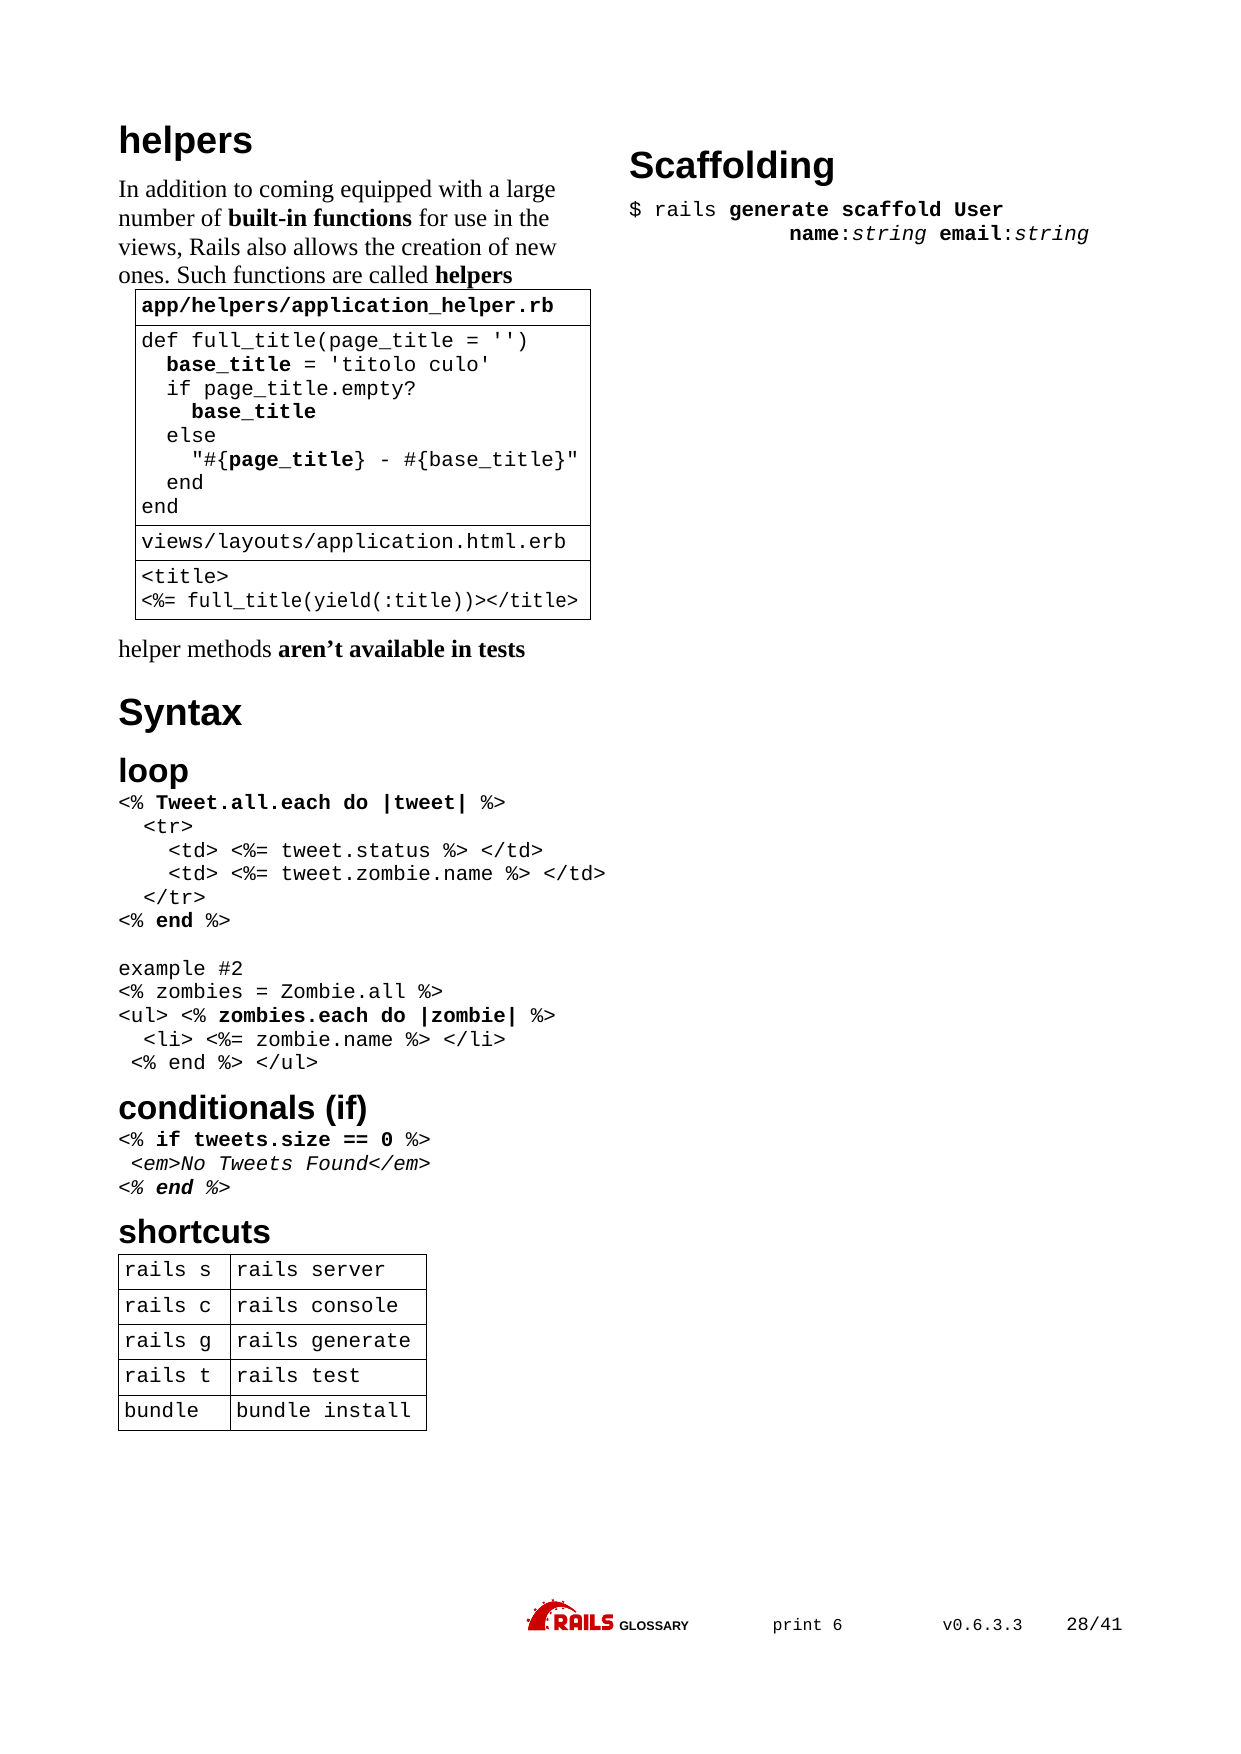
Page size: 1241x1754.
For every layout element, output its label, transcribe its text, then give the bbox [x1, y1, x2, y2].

text helper methods aren’t available in tests [118, 634, 611, 663]
table_cell rails test [231, 1360, 426, 1394]
subtitle helpers [118, 118, 611, 162]
text <% Tweet.all.each do |tweet| %> [118, 792, 611, 816]
subtitle loop [118, 751, 611, 789]
table_cell views/layouts/application.html.erb [136, 526, 590, 560]
table_cell rails generate [231, 1325, 426, 1359]
text <% zombies = Zombie.all %> [118, 981, 611, 1005]
table_header rails s [119, 1255, 230, 1289]
text name:string email:string [629, 223, 1122, 247]
table_cell rails console [231, 1290, 426, 1324]
text <em>No Tweets Found</em> [118, 1153, 611, 1177]
table_cell rails g [119, 1325, 230, 1359]
text $ rails generate scaffold User [629, 199, 1122, 223]
text <td> <%= tweet.status %> </td> [118, 839, 611, 863]
table_cell rails t [119, 1360, 230, 1394]
table_cell rails c [119, 1290, 230, 1324]
text <td> <%= tweet.zombie.name %> </td> [118, 863, 611, 887]
subtitle Scaffolding [629, 143, 1122, 187]
text <% end %> [118, 1177, 611, 1200]
text <% if tweets.size == 0 %> [118, 1129, 611, 1153]
text <% end %> </ul> [118, 1052, 611, 1076]
subtitle Syntax [118, 689, 611, 733]
subtitle shortcuts [118, 1212, 611, 1251]
text example #2 [118, 958, 611, 981]
text <tr> [118, 816, 611, 839]
subtitle conditionals (if) [118, 1088, 611, 1126]
text <li> <%= zombie.name %> </li> [118, 1029, 611, 1052]
table_cell bundle install [231, 1396, 426, 1430]
text In addition to coming equipped with a large number of built-in functions for use in the views, Rails also allows the creation of new ones. Such functions are called helpers [118, 174, 611, 289]
table_cell def full_title(page_title = '') base_title = 'titolo culo' if page_title.empty? base_title else "#{page_title} - #{base_title}" end end [136, 326, 590, 525]
table_header rails server [231, 1255, 426, 1289]
table_cell <title> <%= full_title(yield(:title))></title> [136, 561, 590, 619]
text <% end %> [118, 911, 611, 934]
table_cell bundle [119, 1396, 230, 1430]
text <ul> <% zombies.each do |zombie| %> [118, 1005, 611, 1029]
text </tr> [118, 887, 611, 911]
table_header app/helpers/application_helper.rb [136, 290, 590, 324]
